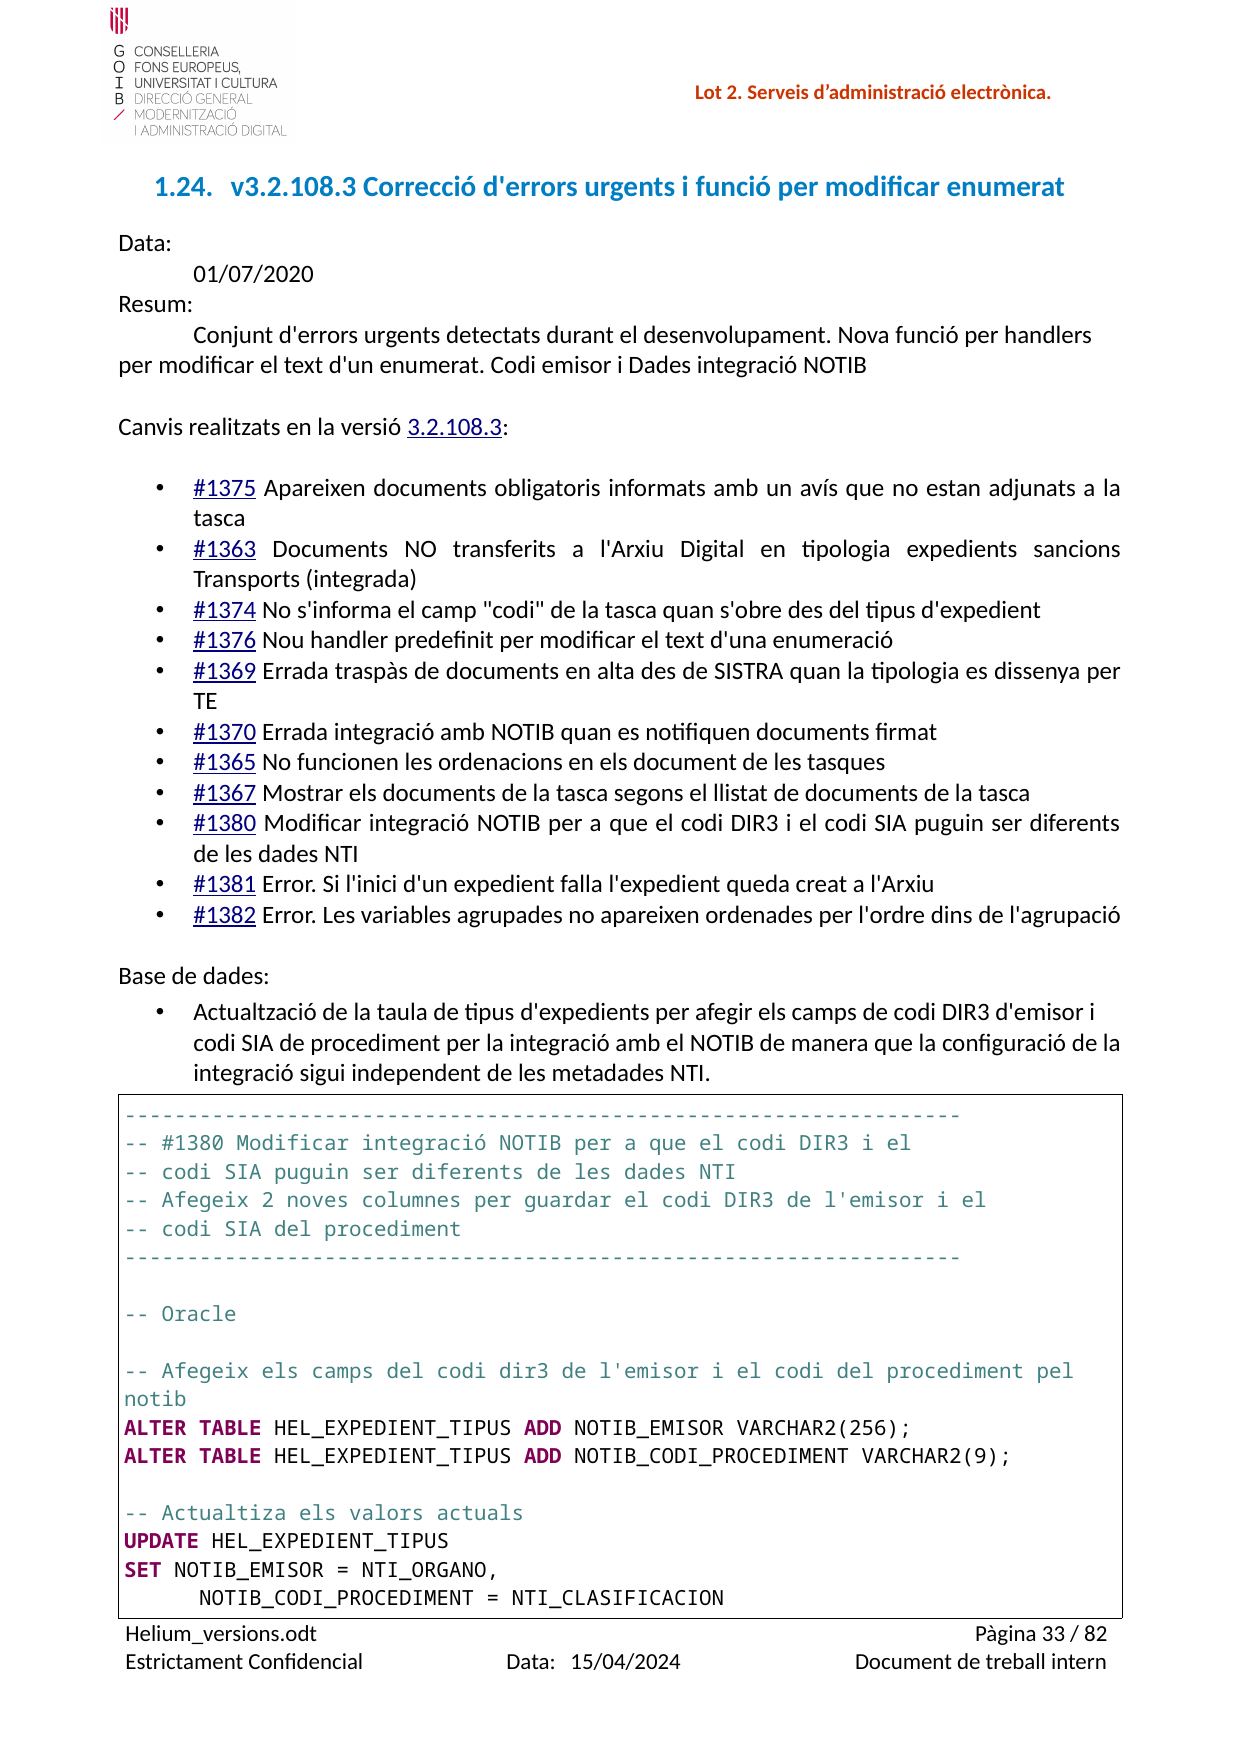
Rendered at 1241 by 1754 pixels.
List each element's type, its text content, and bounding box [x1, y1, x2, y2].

subtitle v3.2.108.3 Correcció d'errors urgents i funció per modificar enumerat [153, 168, 1122, 204]
list #1370 Errada integració amb NOTIB quan es notifiquen documents firmat [156, 716, 1122, 746]
text Base de dades: [118, 960, 1122, 991]
list #1380 Modificar integració NOTIB per a que el codi DIR3 i el codi SIA puguin ser diferents de les dades NTI [156, 807, 1122, 868]
picture [100, 0, 297, 144]
table_header ------------------------------------------------------------------- -- #1380 Modificar integració NOTIB per a que el codi DIR3 i el -- codi SIA puguin ser diferents de les dades NTI -- Afegeix 2 noves columnes per guardar el codi DIR3 de l'emisor i el -- codi SIA del procediment ------------------------------------------------------------------- -- Oracle -- Afegeix els camps del codi dir3 de l'emisor i el codi del procediment pel notib ALTER TABLE HEL_EXPEDIENT_TIPUS ADD NOTIB_EMISOR VARCHAR2(256); ALTER TABLE HEL_EXPEDIENT_TIPUS ADD NOTIB_CODI_PROCEDIMENT VARCHAR2(9); -- Actualtiza els valors actuals UPDATE HEL_EXPEDIENT_TIPUS SET NOTIB_EMISOR = NTI_ORGANO, NOTIB_CODI_PROCEDIMENT = NTI_CLASIFICACION [119, 1095, 1122, 1617]
text 01/07/2020 [118, 258, 1122, 289]
list #1367 Mostrar els documents de la tasca segons el llistat de documents de la tasca [156, 777, 1122, 807]
list #1382 Error. Les variables agrupades no apareixen ordenades per l'ordre dins de l'agrupació [156, 899, 1122, 929]
text Canvis realitzats en la versió 3.2.108.3: [118, 411, 1122, 441]
text Data: [118, 228, 1122, 258]
list #1381 Error. Si l'inici d'un expedient falla l'expedient queda creat a l'Arxiu [156, 868, 1122, 899]
text Conjunt d'errors urgents detectats durant el desenvolupament. Nova funció per handlers per modificar el text d'un enumerat. Codi emisor i Dades integració NOTIB [118, 319, 1122, 380]
list #1369 Errada traspàs de documents en alta des de SISTRA quan la tipologia es dissenya per TE [156, 655, 1122, 716]
list #1365 No funcionen les ordenacions en els document de les tasques [156, 746, 1122, 777]
list #1374 No s'informa el camp "codi" de la tasca quan s'obre des del tipus d'expedient [156, 594, 1122, 624]
text Resum: [118, 289, 1122, 319]
list #1375 Apareixen documents obligatoris informats amb un avís que no estan adjunats a la tasca [156, 472, 1122, 533]
list #1363 Documents NO transferits a l'Arxiu Digital en tipologia expedients sancions Transports (integrada) [156, 533, 1122, 594]
list Actualtzació de la taula de tipus d'expedients per afegir els camps de codi DIR3 d'emisor i codi SIA de procediment per la integració amb el NOTIB de manera que la configuració de la integració sigui independent de les metadades NTI. [156, 997, 1122, 1088]
list #1376 Nou handler predefinit per modificar el text d'una enumeració [156, 624, 1122, 655]
